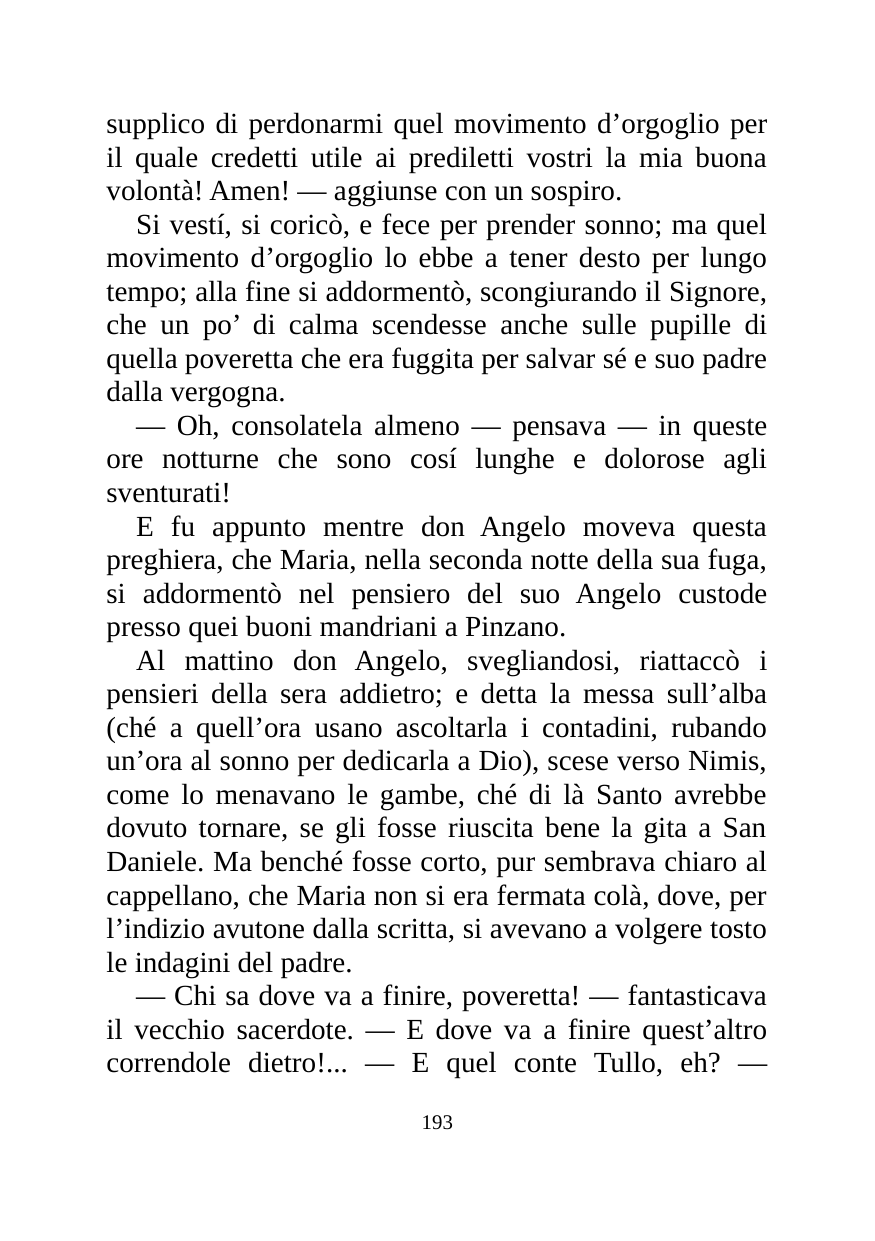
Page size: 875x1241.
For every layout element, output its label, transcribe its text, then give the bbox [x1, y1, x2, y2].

text E fu appunto mentre don Angelo moveva questa preghiera, che Maria, nella seconda notte della sua fuga, si addormentò nel pensiero del suo Angelo custode presso quei buoni mandriani a Pinzano. [106, 509, 768, 643]
text supplico di perdonarmi quel movimento d’orgoglio per il quale credetti utile ai prediletti vostri la mia buona volontà! Amen! — aggiunse con un sospiro. [106, 106, 768, 207]
text Al mattino don Angelo, svegliandosi, riattaccò i pensieri della sera addietro; e detta la messa sull’alba (ché a quell’ora usano ascoltarla i contadini, rubando un’ora al sonno per dedicarla a Dio), scese verso Nimis, come lo menavano le gambe, ché di là Santo avrebbe dovuto tornare, se gli fosse riuscita bene la gita a San Daniele. Ma benché fosse corto, pur sembrava chiaro al cappellano, che Maria non si era fermata colà, dove, per l’indizio avutone dalla scritta, si avevano a volgere tosto le indagini del padre. [106, 643, 768, 978]
text — Oh, consolatela almeno — pensava — in queste ore notturne che sono cosí lunghe e dolorose agli sventurati! [106, 408, 768, 509]
text Si vestí, si coricò, e fece per prender sonno; ma quel movimento d’orgoglio lo ebbe a tener desto per lungo tempo; alla fine si addormentò, scongiurando il Signore, che un po’ di calma scendesse anche sulle pupille di quella poveretta che era fuggita per salvar sé e suo padre dalla vergogna. [106, 207, 768, 408]
text — Chi sa dove va a finire, poveretta! — fantasticava il vecchio sacerdote. — E dove va a finire quest’altro correndole dietro!... — E quel conte Tullo, eh? — [106, 978, 768, 1079]
